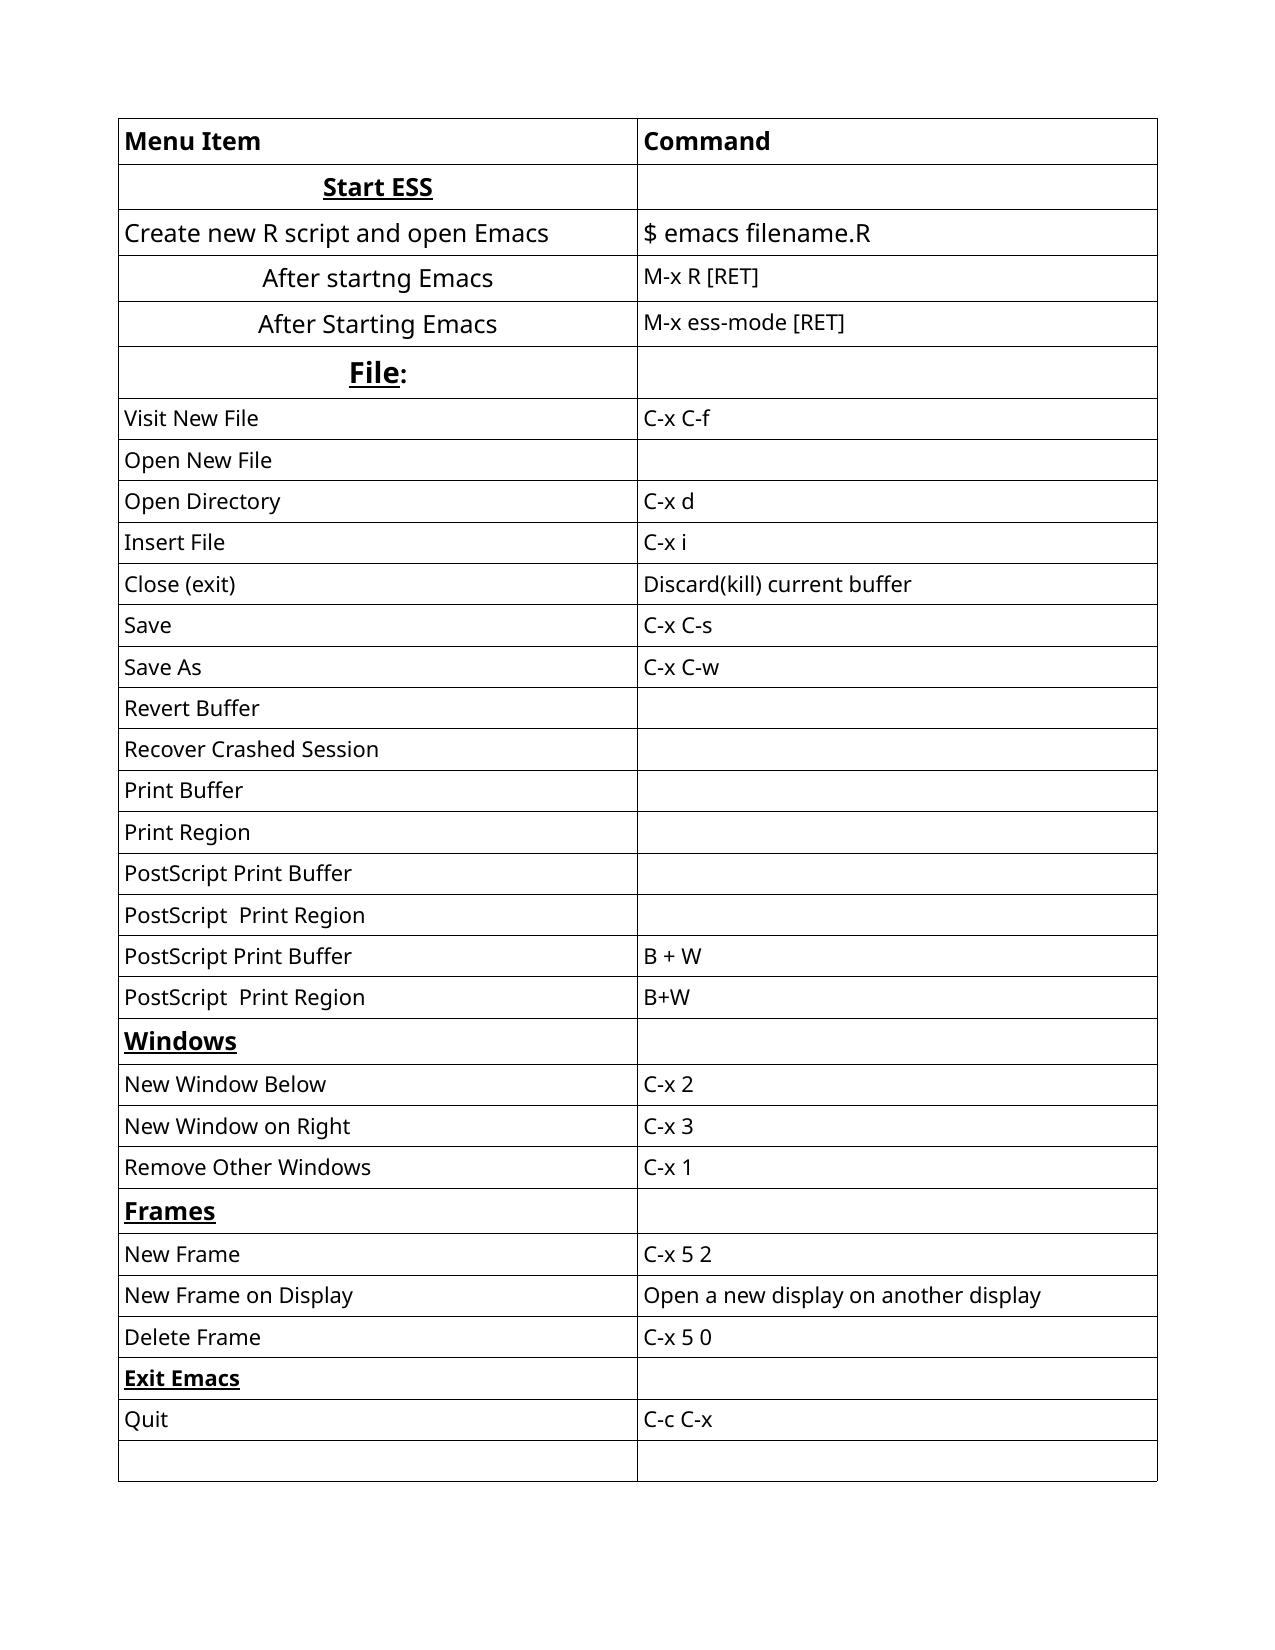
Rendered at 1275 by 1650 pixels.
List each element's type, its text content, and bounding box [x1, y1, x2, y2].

table_cell Start ESS [119, 165, 637, 209]
table_cell File: [119, 347, 637, 397]
table_cell PostScript Print Buffer [119, 936, 637, 976]
table_cell Delete Frame [119, 1317, 637, 1357]
table_cell PostScript Print Region [119, 977, 637, 1018]
table_cell B+W [638, 977, 1157, 1018]
table_cell [638, 688, 1157, 728]
table_cell C-c C-x [638, 1400, 1157, 1440]
table_cell [638, 812, 1157, 852]
table_cell New Frame [119, 1234, 637, 1274]
table_cell Create new R script and open Emacs [119, 210, 637, 255]
table_cell C-x C-w [638, 647, 1157, 687]
table_cell PostScript Print Region [119, 895, 637, 935]
table_cell B + W [638, 936, 1157, 976]
table_cell New Window on Right [119, 1106, 637, 1146]
table_cell M-x ess-mode [RET] [638, 302, 1157, 346]
table_header Menu Item [119, 119, 637, 164]
table_cell Insert File [119, 523, 637, 563]
table_cell [638, 1019, 1157, 1063]
table_cell C-x 5 2 [638, 1234, 1157, 1274]
table_cell Exit Emacs [119, 1358, 637, 1398]
table_cell Revert Buffer [119, 688, 637, 728]
table_cell Frames [119, 1189, 637, 1233]
table_cell [638, 771, 1157, 811]
table_cell C-x C-s [638, 605, 1157, 646]
table_cell Open Directory [119, 481, 637, 522]
table_cell $ emacs filename.R [638, 210, 1157, 255]
table_cell Open New File [119, 440, 637, 480]
table_cell Open a new display on another display [638, 1276, 1157, 1316]
table_cell New Frame on Display [119, 1276, 637, 1316]
table_cell Close (exit) [119, 564, 637, 604]
table_cell [638, 1441, 1157, 1481]
table_cell [638, 165, 1157, 209]
table_cell Save As [119, 647, 637, 687]
table_cell Windows [119, 1019, 637, 1063]
table_cell C-x i [638, 523, 1157, 563]
table_cell [638, 729, 1157, 770]
table_cell M-x R [RET] [638, 256, 1157, 301]
table_cell Remove Other Windows [119, 1147, 637, 1187]
table_cell C-x C-f [638, 399, 1157, 439]
table_cell After startng Emacs [119, 256, 637, 301]
table_cell C-x 5 0 [638, 1317, 1157, 1357]
table_cell Print Buffer [119, 771, 637, 811]
table_cell Quit [119, 1400, 637, 1440]
table_cell [638, 895, 1157, 935]
table_cell New Window Below [119, 1065, 637, 1105]
table_cell Recover Crashed Session [119, 729, 637, 770]
table_cell C-x 2 [638, 1065, 1157, 1105]
table_header Command [638, 119, 1157, 164]
table_cell After Starting Emacs [119, 302, 637, 346]
table_cell [638, 854, 1157, 894]
table_cell [119, 1441, 637, 1481]
table_cell Print Region [119, 812, 637, 852]
table_cell [638, 1189, 1157, 1233]
table_cell Discard(kill) current buffer [638, 564, 1157, 604]
table_cell [638, 1358, 1157, 1398]
table_cell Visit New File [119, 399, 637, 439]
table_cell [638, 440, 1157, 480]
table_cell C-x 1 [638, 1147, 1157, 1187]
table_cell [638, 347, 1157, 397]
table_cell Save [119, 605, 637, 646]
table_cell C-x d [638, 481, 1157, 522]
table_cell C-x 3 [638, 1106, 1157, 1146]
table_cell PostScript Print Buffer [119, 854, 637, 894]
